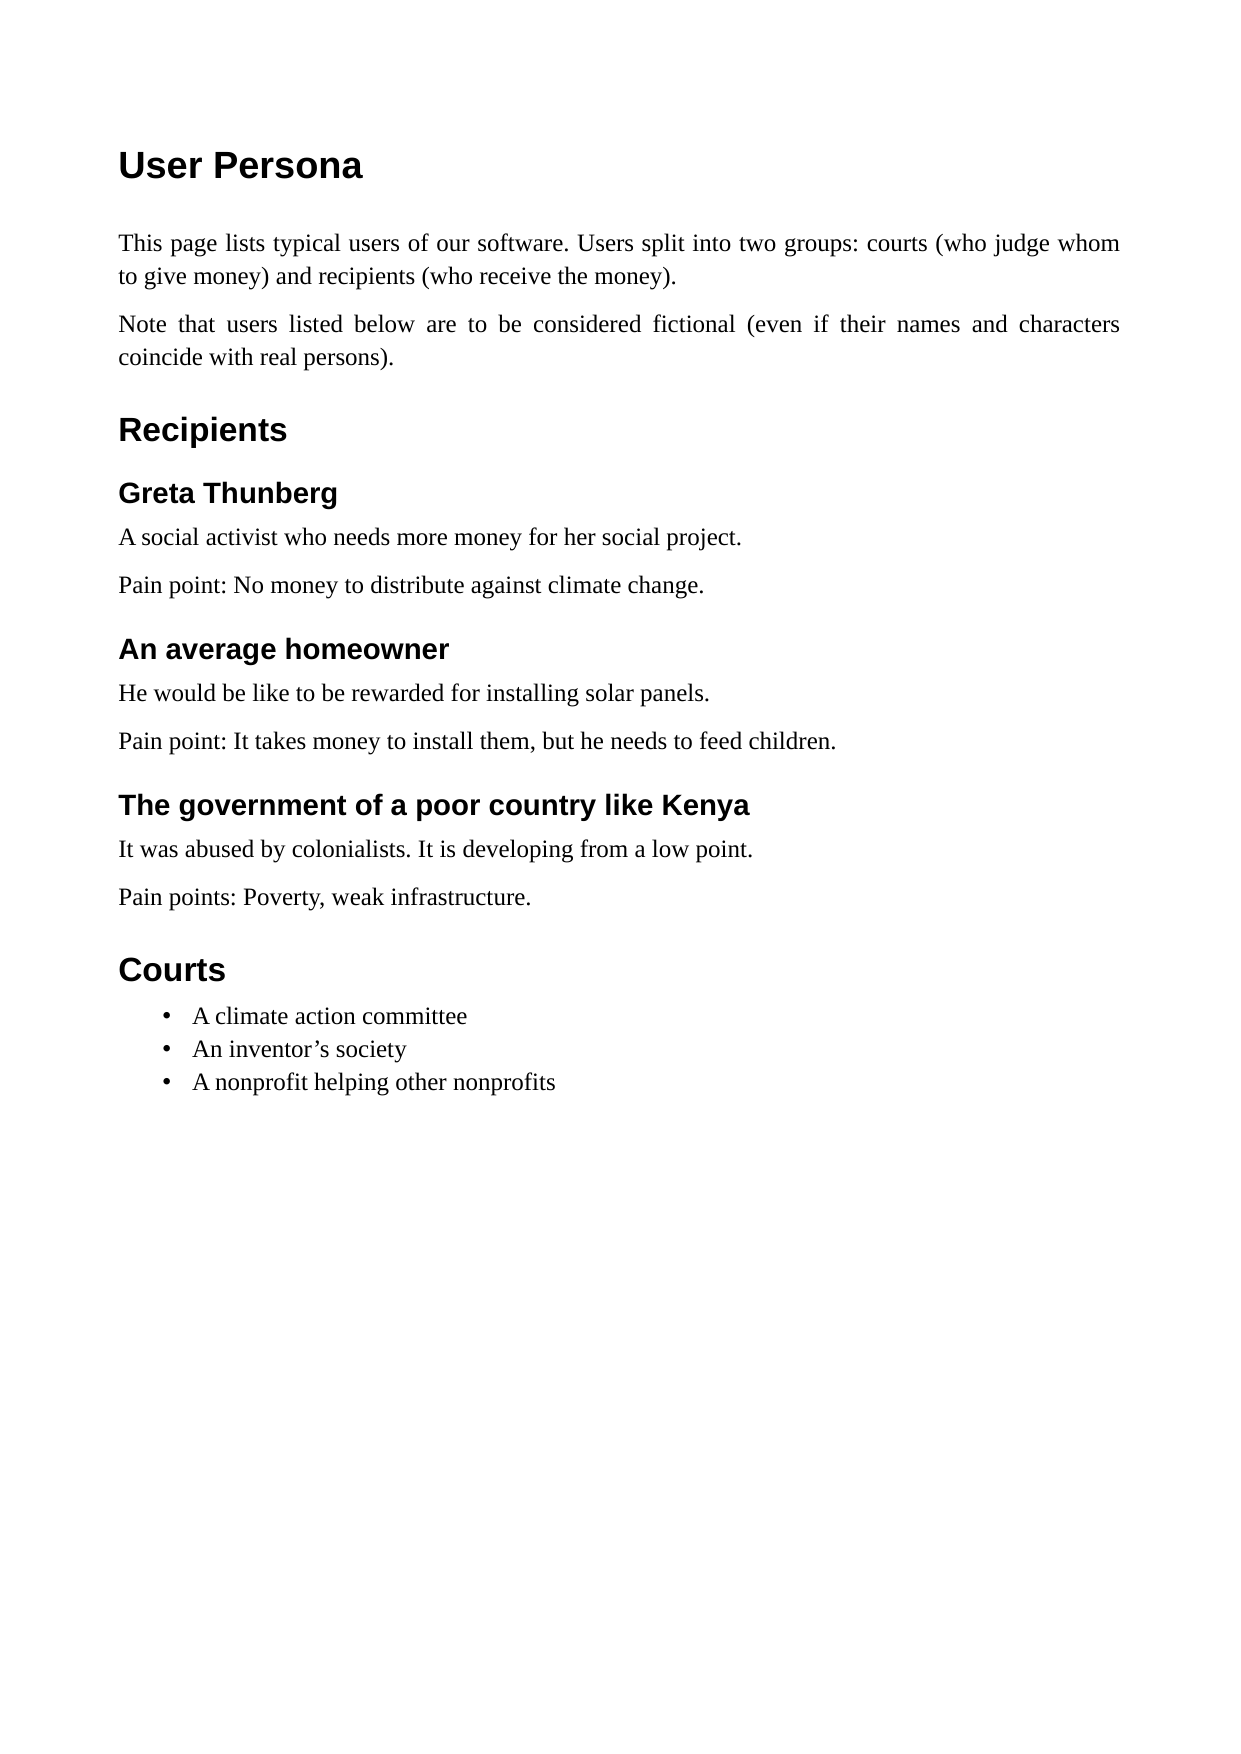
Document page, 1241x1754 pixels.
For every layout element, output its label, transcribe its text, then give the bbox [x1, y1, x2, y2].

text Note that users listed below are to be considered fictional (even if their names and characters coincide with real persons). [118, 309, 1122, 370]
text Pain point: It takes money to install them, but he needs to feed children. [118, 726, 1122, 754]
subtitle Courts [118, 950, 1122, 989]
subtitle Greta Thunberg [118, 476, 1122, 509]
subtitle An average homeowner [118, 632, 1122, 666]
text He would be like to be rewarded for installing solar panels. [118, 678, 1122, 707]
subtitle Recipients [118, 410, 1122, 449]
text A social activist who needs more money for her social project. [118, 522, 1122, 551]
text It was abused by colonialists. It is developing from a low point. [118, 834, 1122, 863]
text Pain point: No money to distribute against climate change. [118, 570, 1122, 598]
subtitle User Persona [118, 143, 1122, 187]
text Pain points: Poverty, weak infrastructure. [118, 882, 1122, 911]
text This page lists typical users of our software. Users split into two groups: courts (who judge whom to give money) and recipients (who receive the money). [118, 228, 1122, 290]
list A climate action committee [162, 1001, 1122, 1030]
list An inventor’s society [162, 1034, 1122, 1063]
subtitle The government of a poor country like Kenya [118, 788, 1122, 822]
list A nonprofit helping other nonprofits [162, 1067, 1122, 1096]
